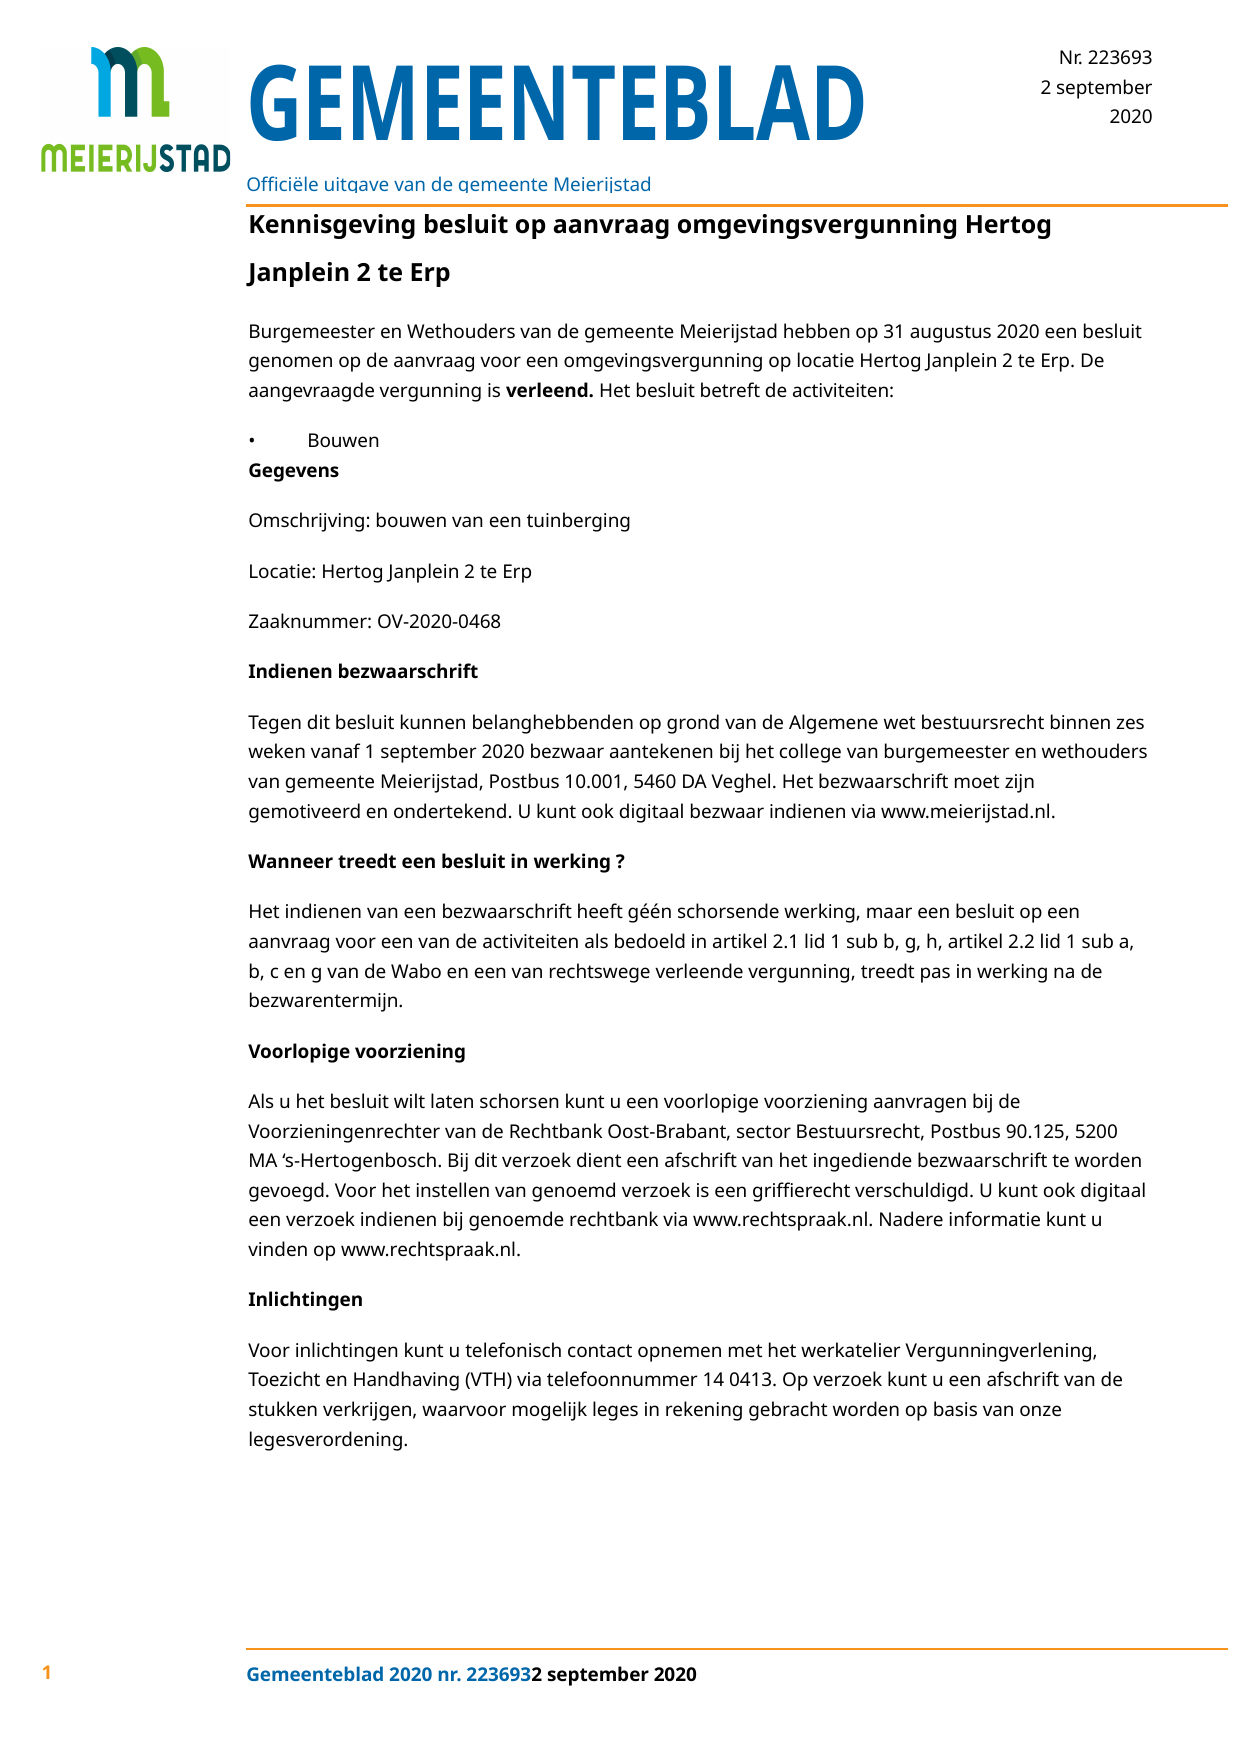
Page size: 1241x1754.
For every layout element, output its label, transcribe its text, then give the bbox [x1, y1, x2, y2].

text Tegen dit besluit kunnen belanghebbenden op grond van de Algemene wet bestuursrecht binnen zes weken vanaf 1 september 2020 bezwaar aantekenen bij het college van burgemeester en wethouders van gemeente Meierijstad, Postbus 10.001, 5460 DA Veghel. Het bezwaarschrift moet zijn gemotiveerd en ondertekend. U kunt ook digitaal bezwaar indienen via www.meierijstad.nl. [248, 709, 1152, 824]
text Voor inlichtingen kunt u telefonisch contact opnemen met het werkatelier Vergunningverlening, Toezicht en Handhaving (VTH) via telefoonnummer 14 0413. Op verzoek kunt u een afschrift van de stukken verkrijgen, waarvoor mogelijk leges in rekening gebracht worden op basis van onze legesverordening. [248, 1337, 1152, 1452]
text Gegevens [248, 457, 1152, 483]
picture [41, 47, 231, 172]
text Wanneer treedt een besluit in werking ? [248, 848, 1152, 874]
text Inlichtingen [248, 1287, 1152, 1312]
text Burgemeester en Wethouders van de gemeente Meierijstad hebben op 31 augustus 2020 een besluit genomen op de aanvraag voor een omgevingsvergunning op locatie Hertog Janplein 2 te Erp. De aangevraagde vergunning is verleend. Het besluit betreft de activiteiten: [248, 318, 1152, 403]
text Indienen bezwaarschrift [248, 659, 1152, 684]
text Voorlopige voorziening [248, 1038, 1152, 1064]
text Kennisgeving besluit op aanvraag omgevingsvergunning Hertog Janplein 2 te Erp [248, 207, 1152, 288]
text Omschrijving: bouwen van een tuinberging [248, 507, 1152, 533]
list Bouwen [248, 427, 1152, 453]
text Als u het besluit wilt laten schorsen kunt u een voorlopige voorziening aanvragen bij de Voorzieningenrechter van de Rechtbank Oost-Brabant, sector Bestuursrecht, Postbus 90.125, 5200 MA ‘s-Hertogenbosch. Bij dit verzoek dient een afschrift van het ingediende bezwaarschrift te worden gevoegd. Voor het instellen van genoemd verzoek is een griffierecht verschuldigd. U kunt ook digitaal een verzoek indienen bij genoemde rechtbank via www.rechtspraak.nl. Nadere informatie kunt u vinden op www.rechtspraak.nl. [248, 1088, 1152, 1262]
text Zaaknummer: OV-2020-0468 [248, 608, 1152, 634]
text Het indienen van een bezwaarschrift heeft géén schorsende werking, maar een besluit op een aanvraag voor een van de activiteiten als bedoeld in artikel 2.1 lid 1 sub b, g, h, artikel 2.2 lid 1 sub a, b, c en g van de Wabo en een van rechtswege verleende vergunning, treedt pas in werking na de bezwarentermijn. [248, 899, 1152, 1013]
text Locatie: Hertog Janplein 2 te Erp [248, 558, 1152, 584]
